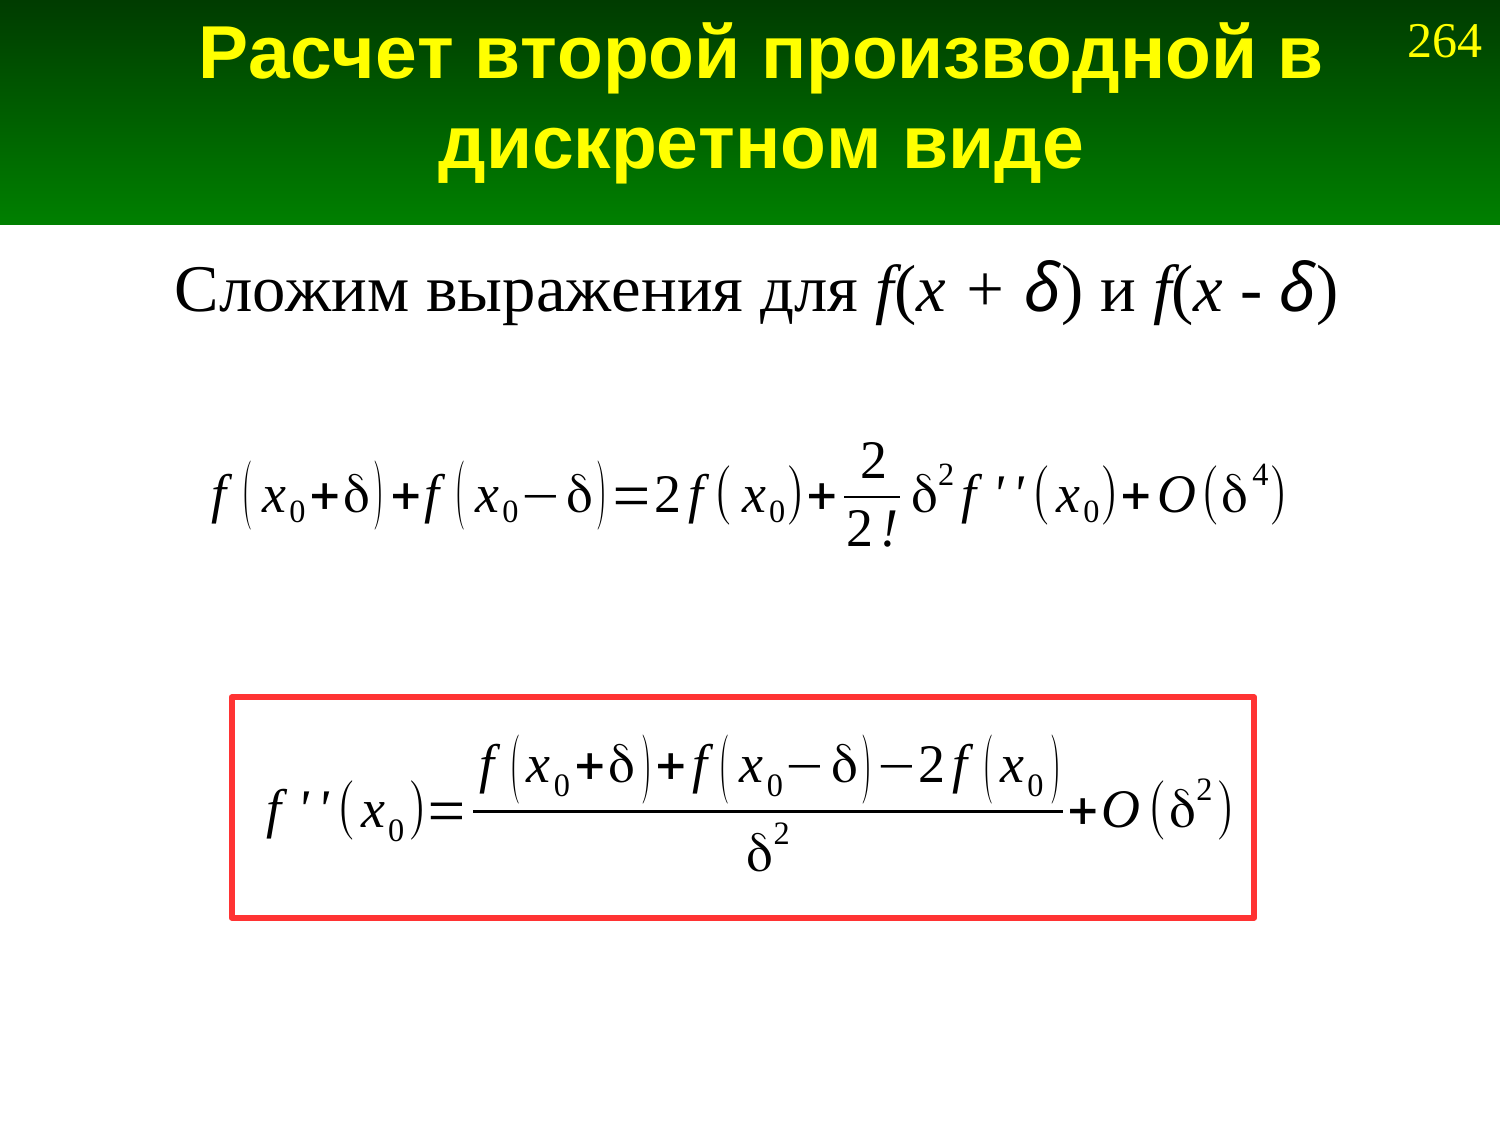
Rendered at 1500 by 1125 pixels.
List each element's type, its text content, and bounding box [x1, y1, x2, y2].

chart [198, 430, 1302, 561]
chart [253, 731, 1248, 876]
text_box Сложим выражения для f(x + δ) и f(x - δ) [159, 236, 1362, 354]
title Расчет второй производной в дискретном виде [123, 0, 1399, 192]
